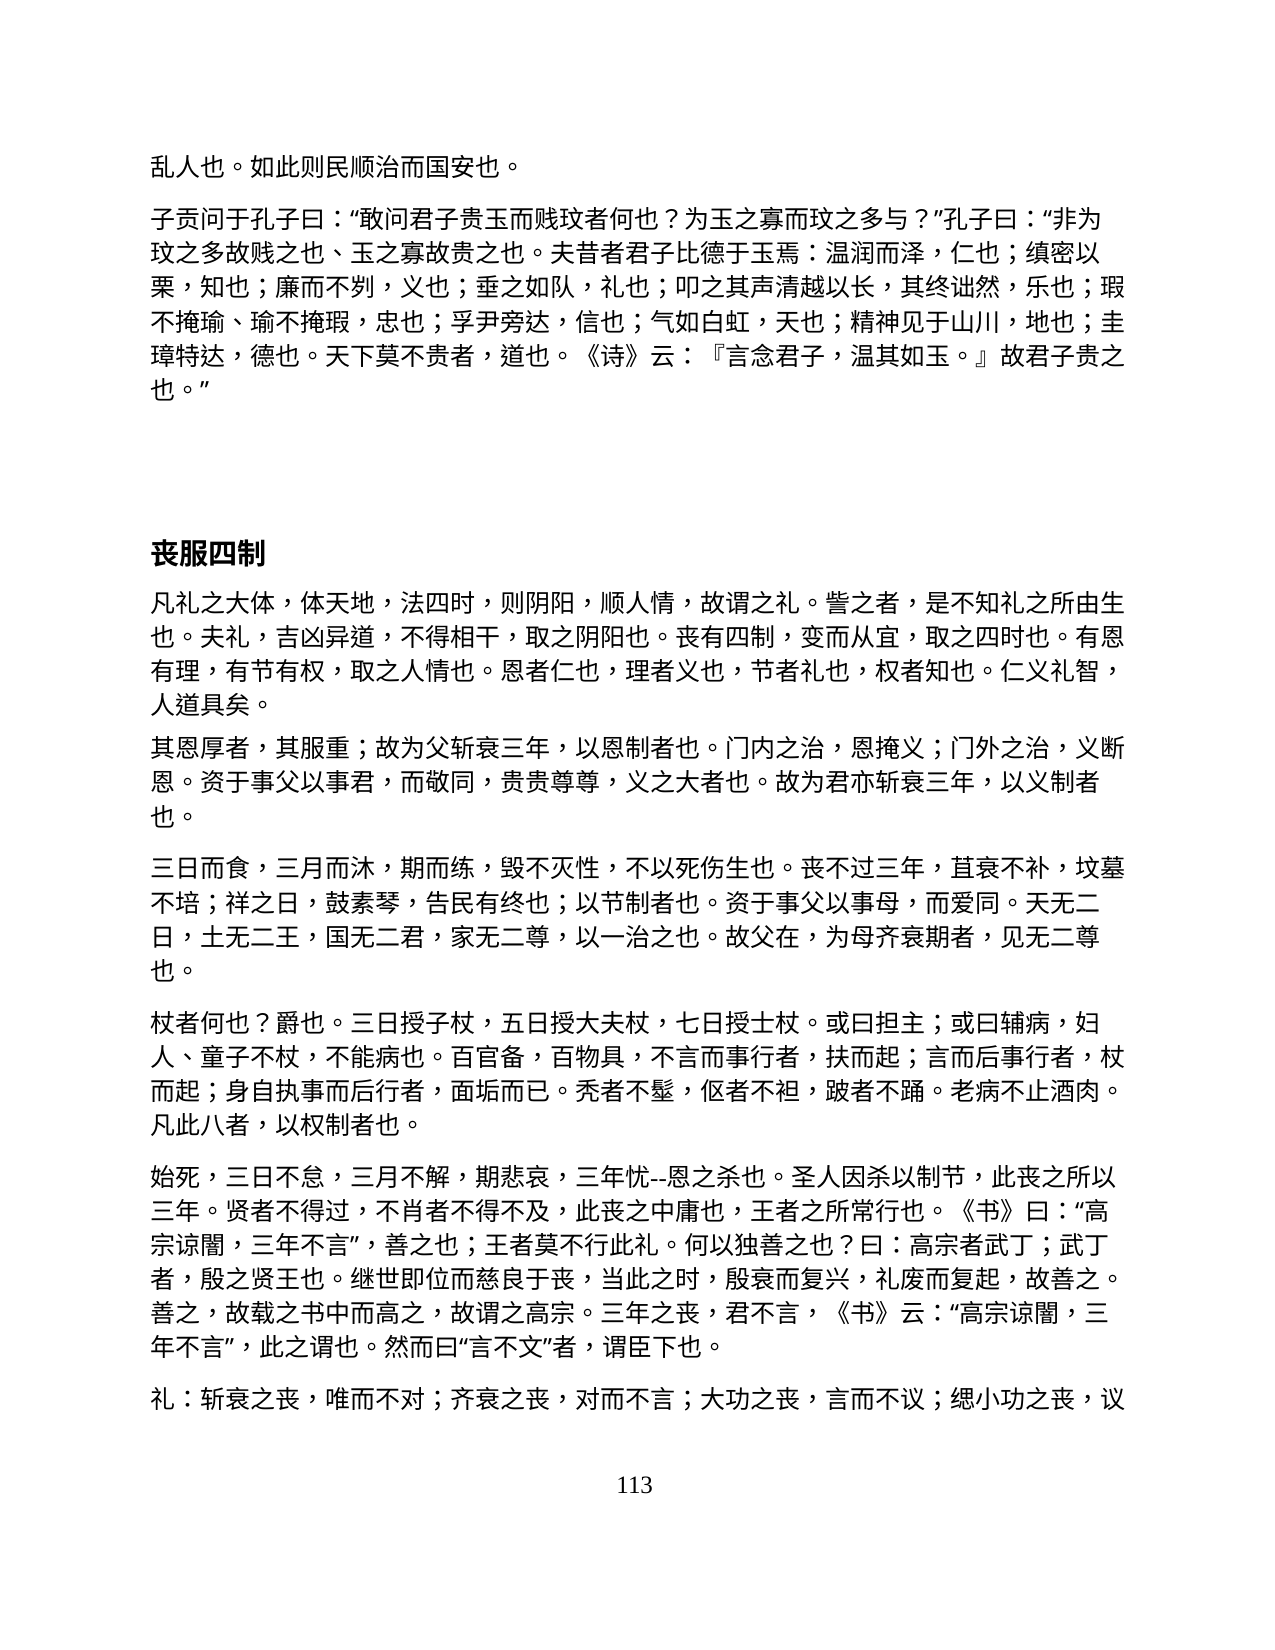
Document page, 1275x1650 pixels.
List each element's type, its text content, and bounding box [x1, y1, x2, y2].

text 乱人也。如此则民顺治而国安也。 [150, 150, 1125, 184]
text 礼：斩衰之丧，唯而不对；齐衰之丧，对而不言；大功之丧，言而不议；缌小功之丧，议 [150, 1382, 1125, 1416]
text 三日而食，三月而沐，期而练，毁不灭性，不以死伤生也。丧不过三年，苴衰不补，坟墓不培；祥之日，鼓素琴，告民有终也；以节制者也。资于事父以事母，而爱同。天无二日，土无二王，国无二君，家无二尊，以一治之也。故父在，为母齐衰期者，见无二尊也。 [150, 851, 1125, 987]
text 子贡问于孔子曰：“敢问君子贵玉而贱玟者何也？为玉之寡而玟之多与？”孔子曰：“非为玟之多故贱之也、玉之寡故贵之也。夫昔者君子比德于玉焉：温润而泽，仁也；缜密以栗，知也；廉而不刿，义也；垂之如队，礼也；叩之其声清越以长，其终诎然，乐也；瑕不掩瑜、瑜不掩瑕，忠也；孚尹旁达，信也；气如白虹，天也；精神见于山川，地也；圭璋特达，德也。天下莫不贵者，道也。《诗》云：『言念君子，温其如玉。』故君子贵之也。” [150, 202, 1125, 406]
text 凡礼之大体，体天地，法四时，则阴阳，顺人情，故谓之礼。訾之者，是不知礼之所由生也。夫礼，吉凶异道，不得相干，取之阴阳也。丧有四制，变而从宜，取之四时也。有恩有理，有节有权，取之人情也。恩者仁也，理者义也，节者礼也，权者知也。仁义礼智，人道具矣。 [150, 586, 1125, 722]
text 其恩厚者，其服重；故为父斩衰三年，以恩制者也。门内之治，恩掩义；门外之治，义断恩。资于事父以事君，而敬同，贵贵尊尊，义之大者也。故为君亦斩衰三年，以义制者也。 [150, 731, 1125, 833]
text 始死，三日不怠，三月不解，期悲哀，三年忧--恩之杀也。圣人因杀以制节，此丧之所以三年。贤者不得过，不肖者不得不及，此丧之中庸也，王者之所常行也。《书》曰：“高宗谅闇，三年不言”，善之也；王者莫不行此礼。何以独善之也？曰：高宗者武丁；武丁者，殷之贤王也。继世即位而慈良于丧，当此之时，殷衰而复兴，礼废而复起，故善之。善之，故载之书中而高之，故谓之高宗。三年之丧，君不言，《书》云：“高宗谅闇，三年不言”，此之谓也。然而曰“言不文”者，谓臣下也。 [150, 1159, 1125, 1364]
text 杖者何也？爵也。三日授子杖，五日授大夫杖，七日授士杖。或曰担主；或曰辅病，妇人、童子不杖，不能病也。百官备，百物具，不言而事行者，扶而起；言而后事行者，杖而起；身自执事而后行者，面垢而已。秃者不髽，伛者不袒，跛者不踊。老病不止酒肉。凡此八者，以权制者也。 [150, 1005, 1125, 1142]
subtitle 丧服四制 [150, 534, 1125, 573]
